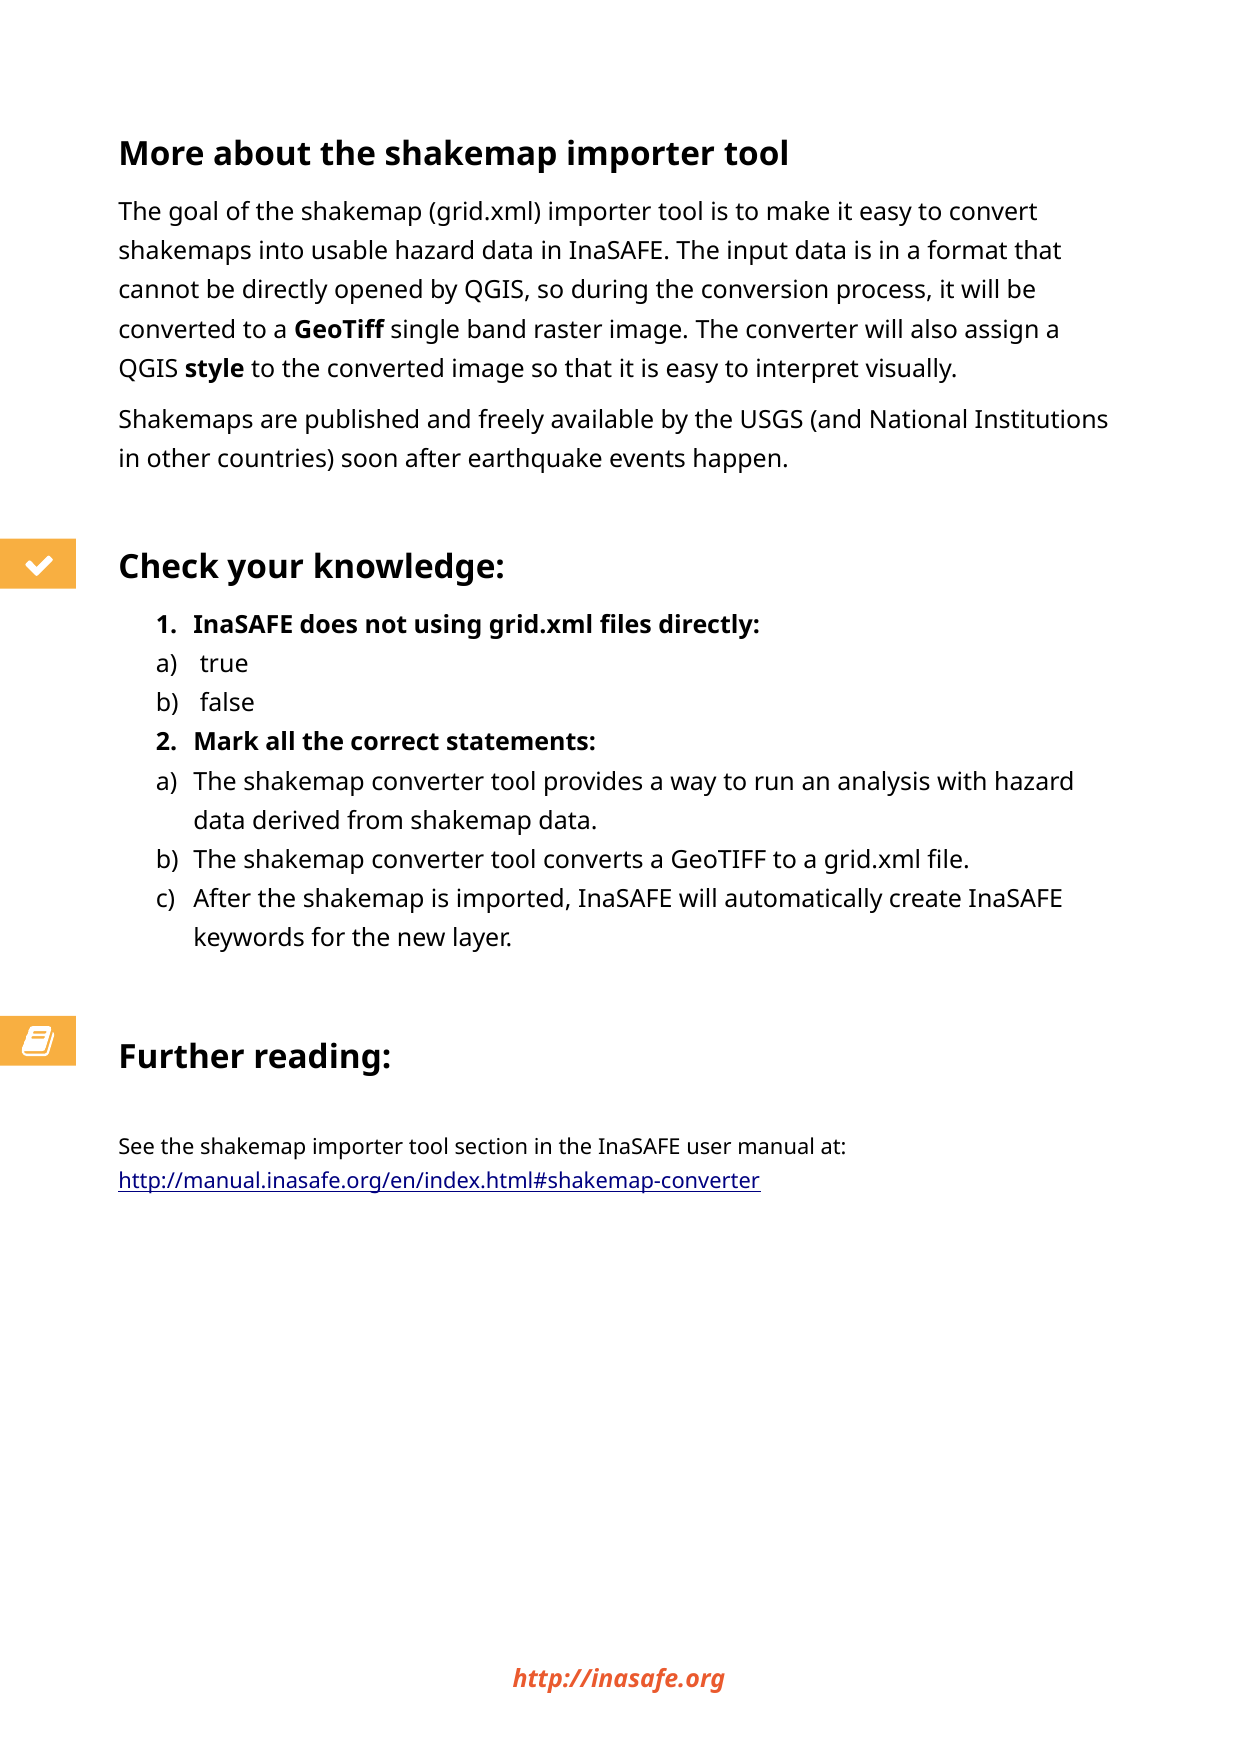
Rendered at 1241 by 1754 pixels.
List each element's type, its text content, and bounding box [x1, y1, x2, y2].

list Mark all the correct statements: [156, 724, 1122, 758]
text Shakemaps are published and freely available by the USGS (and National Institutions in other countries) soon after earthquake events happen. [118, 401, 1122, 475]
list false [156, 685, 1122, 719]
subtitle Further reading: [118, 1033, 1122, 1079]
subtitle More about the shakemap importer tool [118, 130, 1122, 175]
list The shakemap converter tool converts a GeoTIFF to a grid.xml file. [156, 841, 1122, 876]
text The goal of the shakemap (grid.xml) importer tool is to make it easy to convert shakemaps into usable hazard data in InaSAFE. The input data is in a format that cannot be directly opened by QGIS, so during the conversion process, it will be converted to a GeoTiff single band raster image. The converter will also assign a QGIS style to the converted image so that it is easy to interpret visually. [118, 194, 1122, 384]
subtitle Check your knowledge: [118, 542, 1122, 588]
list After the shakemap is imported, InaSAFE will automatically create InaSAFE keywords for the new layer. [156, 881, 1122, 954]
text See the shakemap importer tool section in the InaSAFE user manual at: http://manual.inasafe.org/en/index.html#shakemap-converter [118, 1131, 1122, 1195]
list The shakemap converter tool provides a way to run an analysis with hazard data derived from shakemap data. [156, 763, 1122, 836]
list InaSAFE does not using grid.xml files directly: [156, 606, 1122, 641]
list true [156, 646, 1122, 680]
